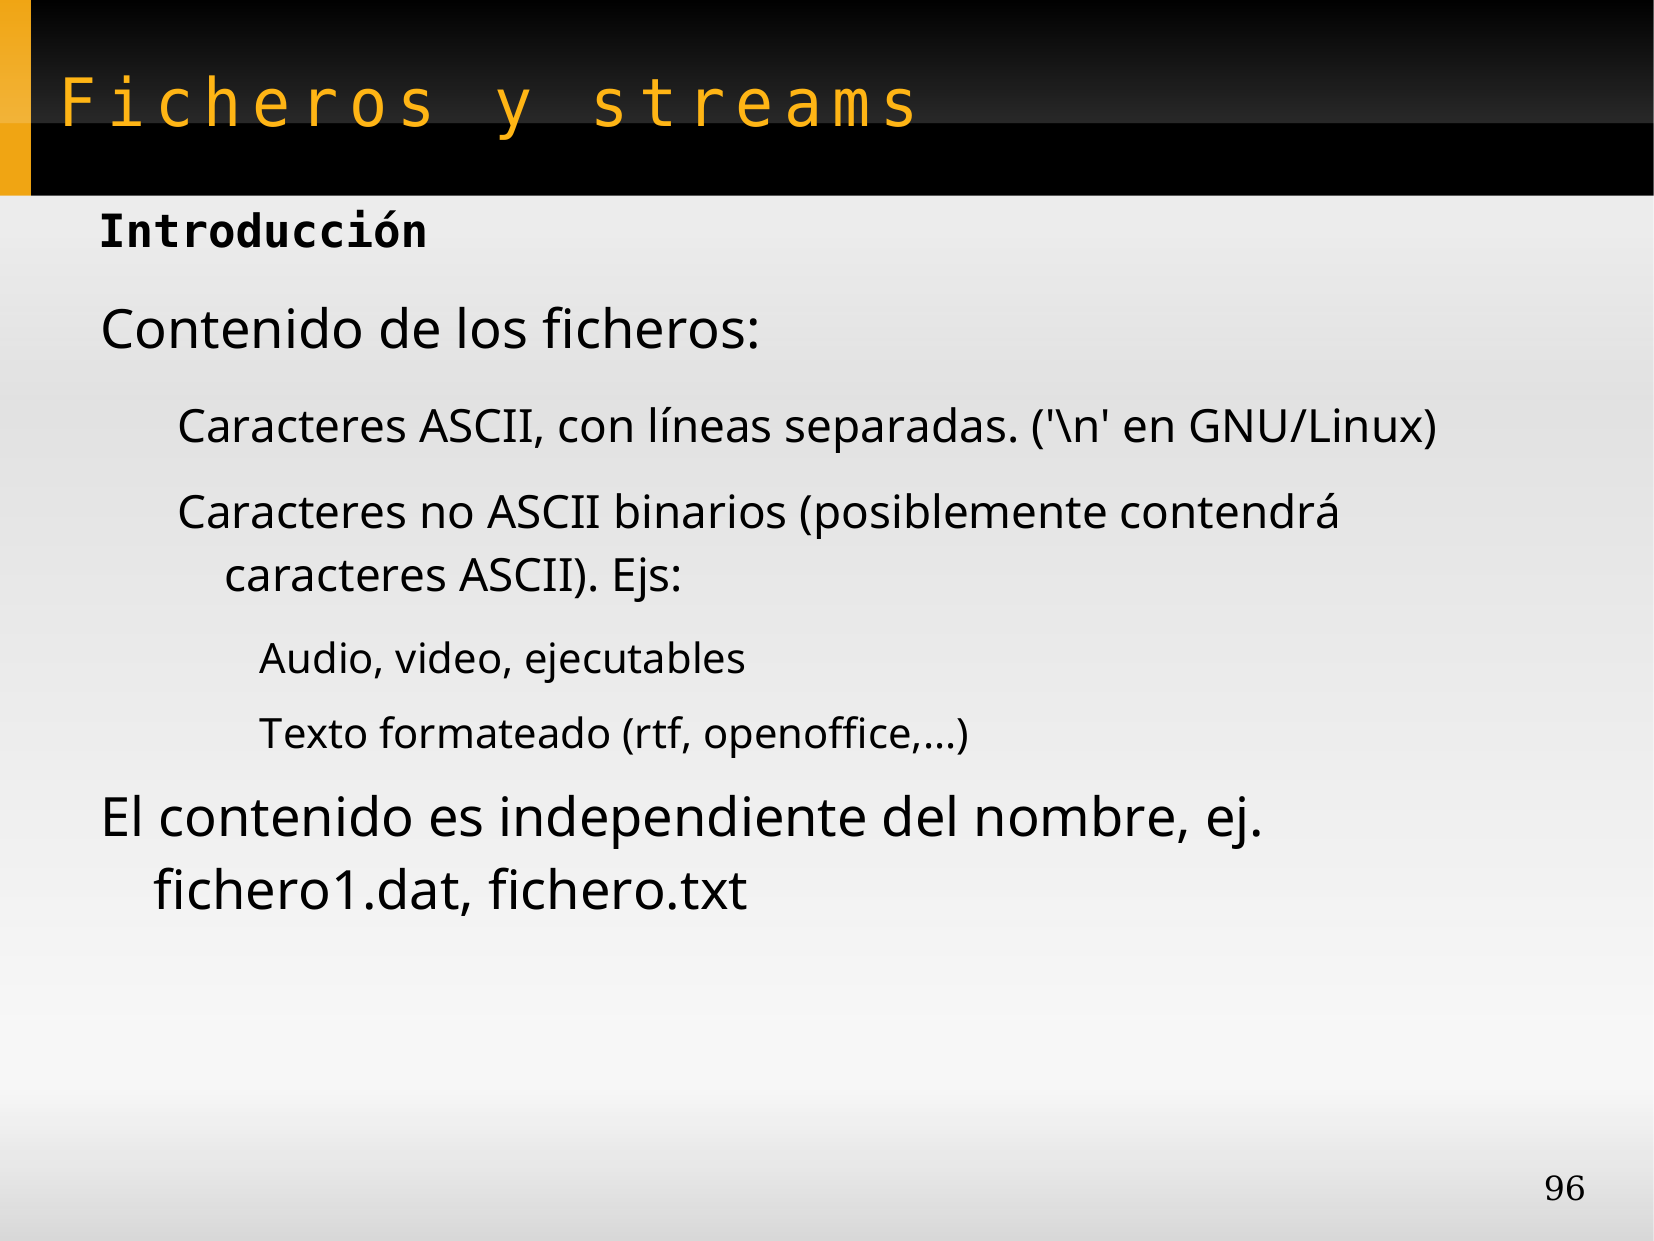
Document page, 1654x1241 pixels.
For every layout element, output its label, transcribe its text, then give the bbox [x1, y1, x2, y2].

picture [0, 0, 1654, 1241]
list Contenido de los ficheros: Caracteres ASCII, con líneas separadas. ('\n' en GNU/Linux) Caracteres no ASCII binarios (posiblemente contendrá caracteres ASCII). Ejs: Audio, video, ejecutables Texto formateado (rtf, openoffice,...) El contenido es independiente del nombre, ej. fichero1.dat, fichero.txt [82, 290, 1571, 865]
text_box Introducción [83, 197, 443, 266]
title Ficheros y streams [59, 29, 1506, 178]
